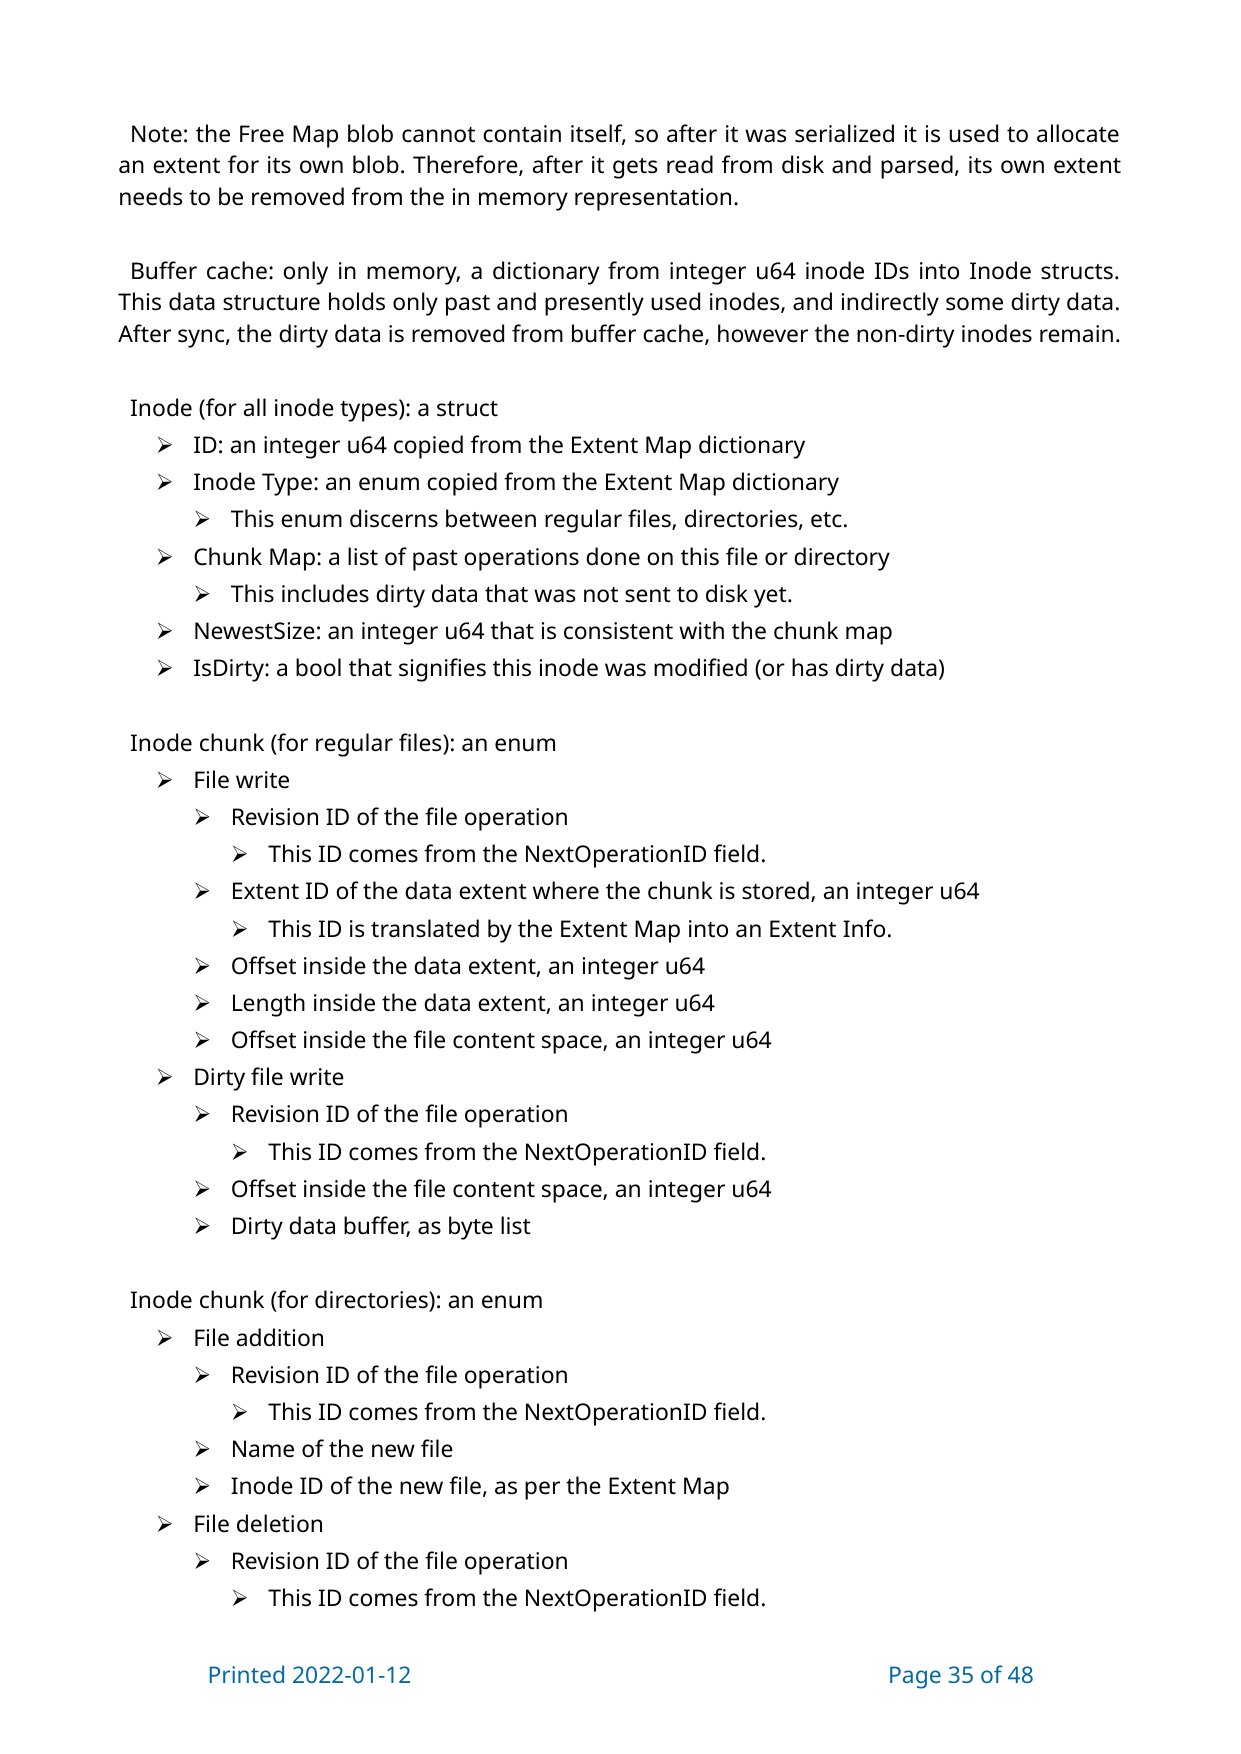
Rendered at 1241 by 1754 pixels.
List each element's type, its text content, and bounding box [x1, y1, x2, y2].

list File write [156, 764, 1122, 795]
list Revision ID of the file operation [193, 801, 1122, 832]
list Offset inside the data extent, an integer u64 [193, 950, 1122, 981]
list This includes dirty data that was not sent to disk yet. [193, 578, 1122, 609]
list This ID comes from the NextOperationID field. [231, 1136, 1122, 1167]
list This ID comes from the NextOperationID field. [231, 1396, 1122, 1427]
list IsDirty: a bool that signifies this inode was modified (or has dirty data) [156, 652, 1122, 683]
text Inode chunk (for directories): an enum [118, 1284, 1122, 1316]
list This ID is translated by the Extent Map into an Extent Info. [231, 912, 1122, 944]
list This ID comes from the NextOperationID field. [231, 838, 1122, 869]
list This ID comes from the NextOperationID field. [231, 1582, 1122, 1613]
list Revision ID of the file operation [193, 1359, 1122, 1390]
list ID: an integer u64 copied from the Extent Map dictionary [156, 429, 1122, 460]
text Buffer cache: only in memory, a dictionary from integer u64 inode IDs into Inode structs. This data structure holds only past and presently used inodes, and indirectly some dirty data. After sync, the dirty data is removed from buffer cache, however the non-dirty inodes remain. [118, 255, 1122, 349]
text Inode chunk (for regular files): an enum [118, 727, 1122, 758]
list Dirty file write [156, 1061, 1122, 1092]
list Revision ID of the file operation [193, 1098, 1122, 1130]
list Offset inside the file content space, an integer u64 [193, 1173, 1122, 1204]
list Inode Type: an enum copied from the Extent Map dictionary [156, 466, 1122, 497]
list Chunk Map: a list of past operations done on this file or directory [156, 541, 1122, 572]
text Note: the Free Map blob cannot contain itself, so after it was serialized it is used to allocate an extent for its own blob. Therefore, after it gets read from disk and parsed, its own extent needs to be removed from the in memory representation. [118, 118, 1122, 212]
list Length inside the data extent, an integer u64 [193, 987, 1122, 1018]
text Inode (for all inode types): a struct [118, 392, 1122, 423]
list This enum discerns between regular files, directories, etc. [193, 503, 1122, 535]
list Revision ID of the file operation [193, 1545, 1122, 1576]
list NewestSize: an integer u64 that is consistent with the chunk map [156, 615, 1122, 646]
list Extent ID of the data extent where the chunk is stored, an integer u64 [193, 875, 1122, 907]
list Name of the new file [193, 1433, 1122, 1464]
list Offset inside the file content space, an integer u64 [193, 1024, 1122, 1055]
list Inode ID of the new file, as per the Extent Map [193, 1470, 1122, 1502]
list File addition [156, 1322, 1122, 1353]
list File deletion [156, 1507, 1122, 1539]
list Dirty data buffer, as byte list [193, 1210, 1122, 1241]
